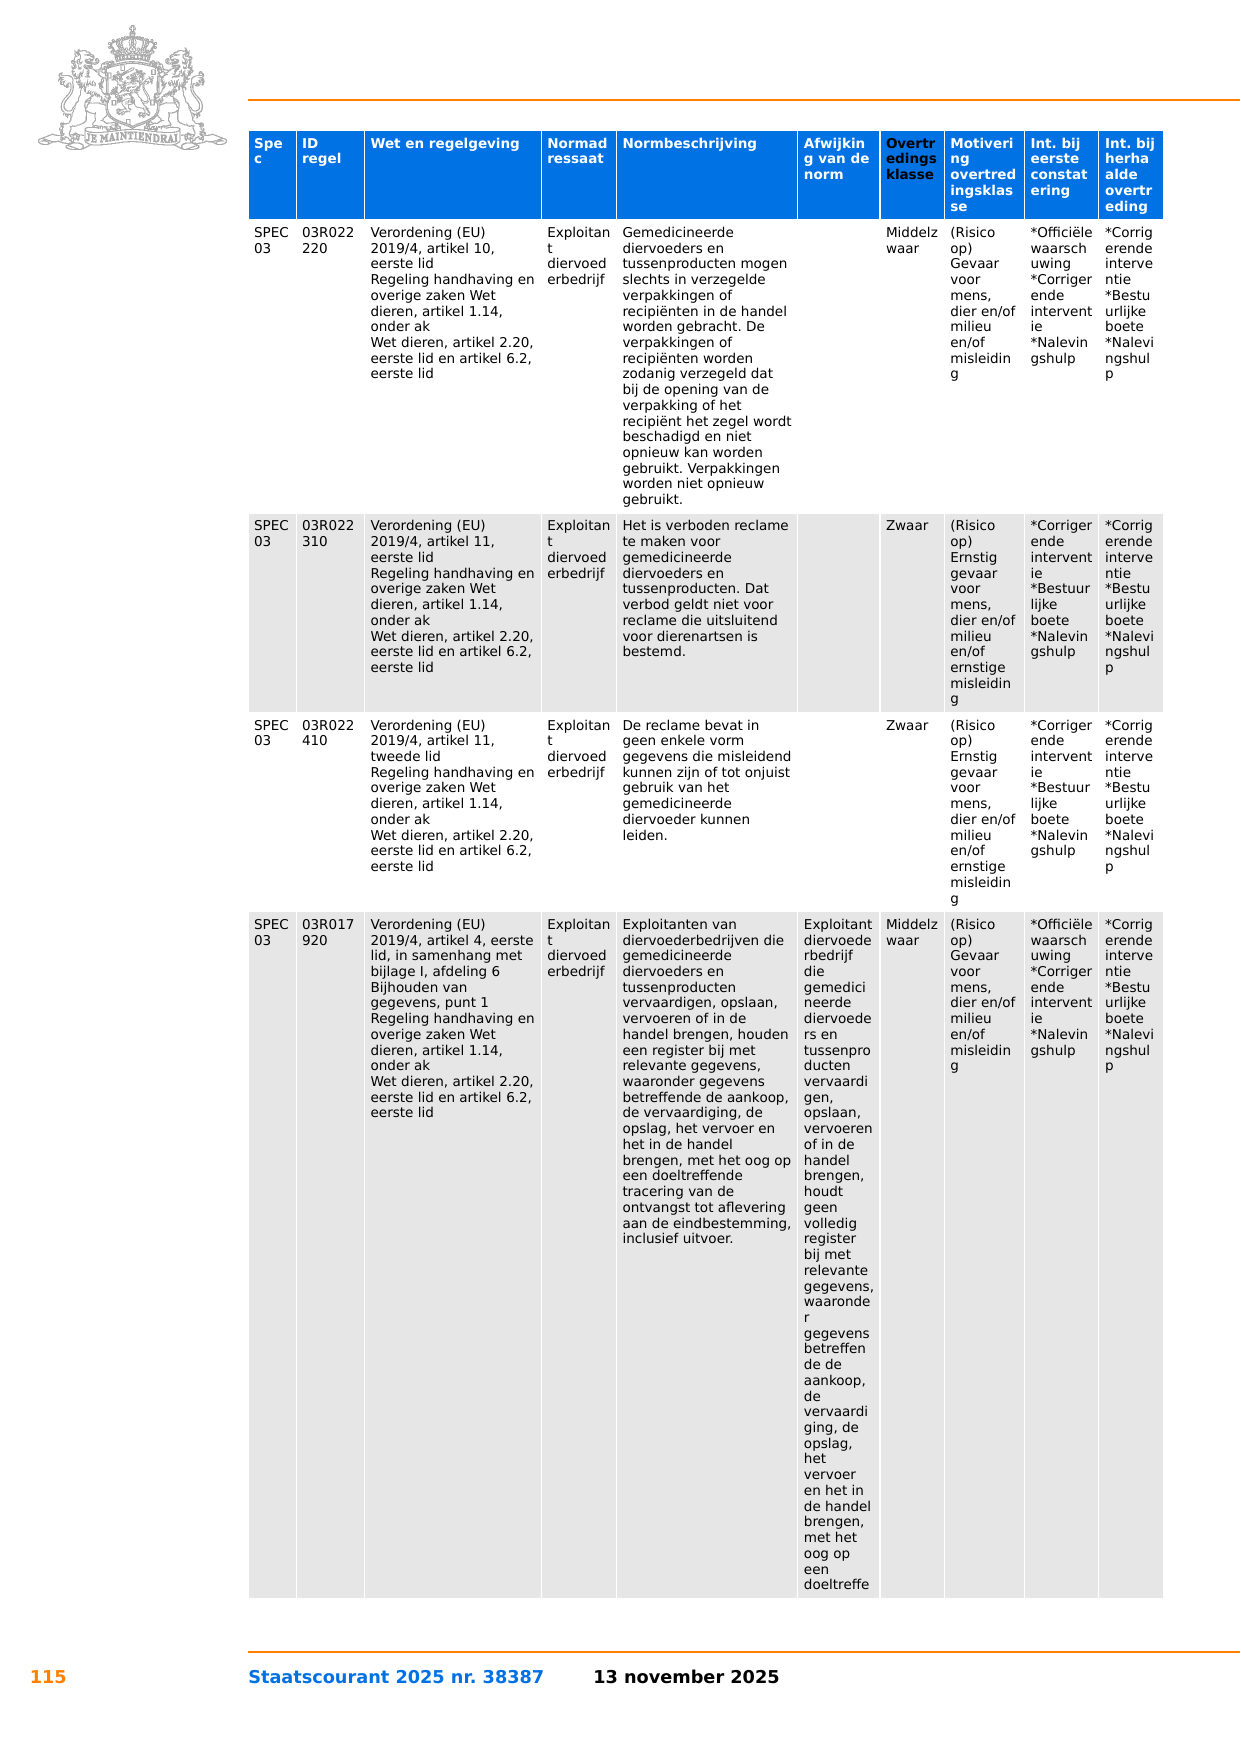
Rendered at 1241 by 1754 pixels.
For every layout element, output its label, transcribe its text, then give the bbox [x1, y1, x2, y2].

table_cell Gemedicineerde diervoeders en tussenproducten mogen slechts in verzegelde verpakkingen of recipiënten in de handel worden gebracht. De verpakkingen of recipiënten worden zodanig verzegeld dat bij de opening van de verpakking of het recipiënt het zegel wordt beschadigd en niet opnieuw kan worden gebruikt. Verpakkingen worden niet opnieuw gebruikt. [617, 220, 797, 512]
table_cell [798, 220, 879, 512]
table_cell Verordening (EU) 2019/4, artikel 10, eerste lid Regeling handhaving en overige zaken Wet dieren, artikel 1.14, onder ak Wet dieren, artikel 2.20, eerste lid en artikel 6.2, eerste lid [365, 220, 541, 512]
table_header Spec [249, 131, 296, 219]
table_header Int. bij eerste constatering [1025, 131, 1098, 219]
table_cell Exploitant diervoederbedrijf die gemedicineerde diervoeders en tussenproducten vervaardigen, opslaan, vervoeren of in de handel brengen, houdt geen volledig register bij met relevante gegevens, waaronder gegevens betreffende de aankoop, de vervaardiging, de opslag, het vervoer en het in de handel brengen, met het oog op een doeltreffe [798, 912, 879, 1598]
table_cell *Corrigerende interventie *Bestuurlijke boete *Nalevingshulp [1099, 713, 1163, 911]
table_cell (Risico op) Gevaar voor mens, dier en/of milieu en/of misleiding [945, 220, 1024, 512]
picture [38, 25, 227, 150]
table_cell Het is verboden reclame te maken voor gemedicineerde diervoeders en tussenproducten. Dat verbod geldt niet voor reclame die uitsluitend voor dierenartsen is bestemd. [617, 514, 797, 712]
table_cell Zwaar [881, 514, 944, 712]
table_cell Middelzwaar [881, 220, 944, 512]
table_header Motivering overtredingsklasse [945, 131, 1024, 219]
table_cell *Corrigerende interventie *Bestuurlijke boete *Nalevingshulp [1099, 220, 1163, 512]
table_cell Exploitant diervoederbedrijf [542, 713, 616, 911]
table_header Normadressaat [542, 131, 616, 219]
table_cell SPEC03 [249, 912, 296, 1598]
table_cell *Officiële waarschuwing *Corrigerende interventie *Nalevingshulp [1025, 220, 1098, 512]
table_cell Exploitanten van diervoederbedrijven die gemedicineerde diervoeders en tussenproducten vervaardigen, opslaan, vervoeren of in de handel brengen, houden een register bij met relevante gegevens, waaronder gegevens betreffende de aankoop, de vervaardiging, de opslag, het vervoer en het in de handel brengen, met het oog op een doeltreffende tracering van de ontvangst tot aflevering aan de eindbestemming, inclusief uitvoer. [617, 912, 797, 1598]
table_header Normbeschrijving [617, 131, 797, 219]
table_header Wet en regelgeving [365, 131, 541, 219]
table_cell *Corrigerende interventie *Bestuurlijke boete *Nalevingshulp [1025, 514, 1098, 712]
table_cell (Risico op) Ernstig gevaar voor mens, dier en/of milieu en/of ernstige misleiding [945, 713, 1024, 911]
table_cell 03R017920 [297, 912, 364, 1598]
table_cell Verordening (EU) 2019/4, artikel 4, eerste lid, in samenhang met bijlage I, afdeling 6 Bijhouden van gegevens, punt 1 Regeling handhaving en overige zaken Wet dieren, artikel 1.14, onder ak Wet dieren, artikel 2.20, eerste lid en artikel 6.2, eerste lid [365, 912, 541, 1598]
table_header Overtredingsklasse [881, 131, 944, 219]
table_cell SPEC03 [249, 220, 296, 512]
table_cell 03R022310 [297, 514, 364, 712]
table_cell *Corrigerende interventie *Bestuurlijke boete *Nalevingshulp [1099, 514, 1163, 712]
table_cell Exploitant diervoederbedrijf [542, 514, 616, 712]
table_cell Middelzwaar [881, 912, 944, 1598]
table_cell 03R022410 [297, 713, 364, 911]
table_cell Verordening (EU) 2019/4, artikel 11, eerste lid Regeling handhaving en overige zaken Wet dieren, artikel 1.14, onder ak Wet dieren, artikel 2.20, eerste lid en artikel 6.2, eerste lid [365, 514, 541, 712]
table_cell [798, 514, 879, 712]
table_cell *Officiële waarschuwing *Corrigerende interventie *Nalevingshulp [1025, 912, 1098, 1598]
table_cell De reclame bevat in geen enkele vorm gegevens die misleidend kunnen zijn of tot onjuist gebruik van het gemedicineerde diervoeder kunnen leiden. [617, 713, 797, 911]
table_cell Zwaar [881, 713, 944, 911]
table_cell *Corrigerende interventie *Bestuurlijke boete *Nalevingshulp [1025, 713, 1098, 911]
table_cell 03R022220 [297, 220, 364, 512]
table_cell SPEC03 [249, 514, 296, 712]
table_header ID regel [297, 131, 364, 219]
table_cell *Corrigerende interventie *Bestuurlijke boete *Nalevingshulp [1099, 912, 1163, 1598]
table_cell [798, 713, 879, 911]
table_cell Exploitant diervoederbedrijf [542, 912, 616, 1598]
table_cell SPEC03 [249, 713, 296, 911]
table_cell Verordening (EU) 2019/4, artikel 11, tweede lid Regeling handhaving en overige zaken Wet dieren, artikel 1.14, onder ak Wet dieren, artikel 2.20, eerste lid en artikel 6.2, eerste lid [365, 713, 541, 911]
table_header Int. bij herhaalde overtreding [1099, 131, 1163, 219]
table_cell (Risico op) Gevaar voor mens, dier en/of milieu en/of misleiding [945, 912, 1024, 1598]
table_cell (Risico op) Ernstig gevaar voor mens, dier en/of milieu en/of ernstige misleiding [945, 514, 1024, 712]
table_header Afwijking van de norm [798, 131, 879, 219]
table_cell Exploitant diervoederbedrijf [542, 220, 616, 512]
